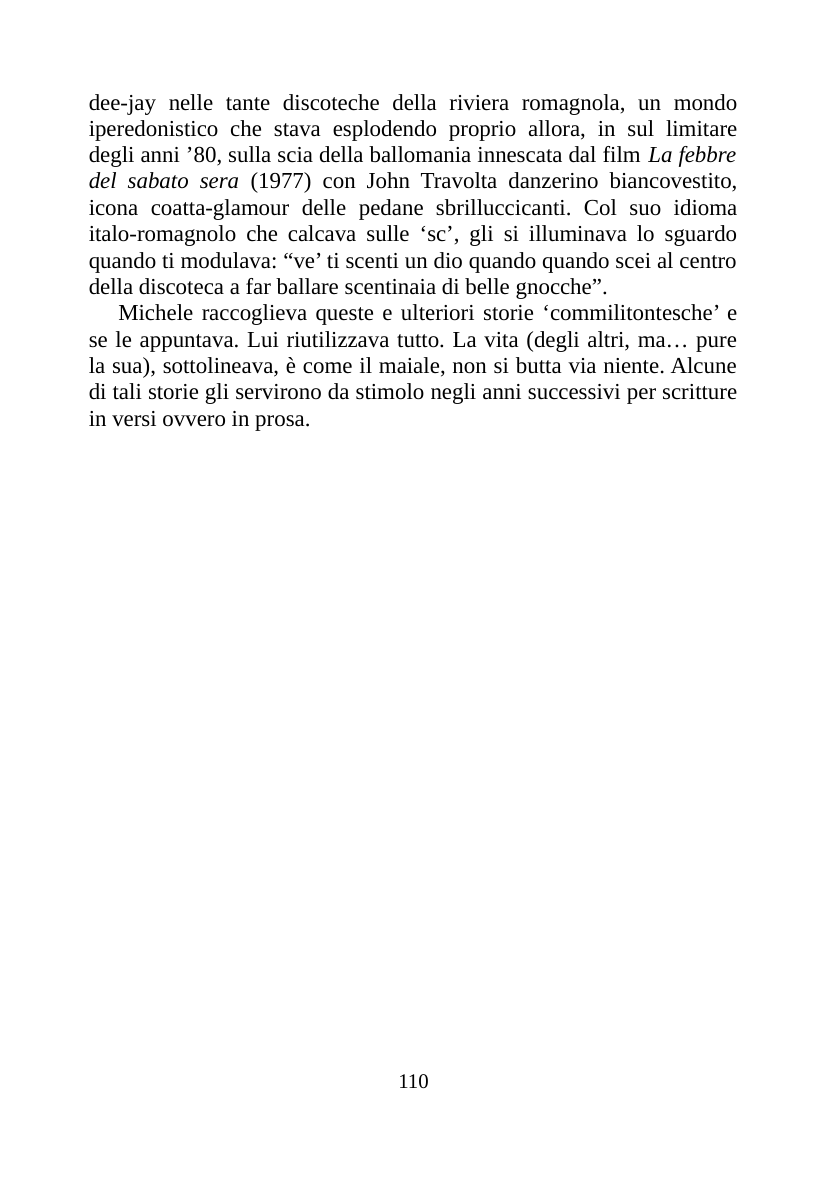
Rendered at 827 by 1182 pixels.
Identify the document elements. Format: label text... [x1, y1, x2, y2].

text Michele raccoglieva queste e ulteriori storie ‘commilitontesche’ e se le appuntava. Lui riutilizzava tutto. La vita (degli altri, ma… pure la sua), sottolineava, è come il maiale, non si butta via niente. Alcune di tali storie gli servirono da stimolo negli anni successivi per scritture in versi ovvero in prosa. [88, 299, 738, 431]
text dee-jay nelle tante discoteche della riviera romagnola, un mondo iperedonistico che stava esplodendo proprio allora, in sul limitare degli anni ’80, sulla scia della ballomania innescata dal film La febbre del sabato sera (1977) con John Travolta danzerino biancovestito, icona coatta-glamour delle pedane sbrilluccicanti. Col suo idioma italo-romagnolo che calcava sulle ‘sc’, gli si illuminava lo sguardo quando ti modulava: “ve’ ti scenti un dio quando quando scei al centro della discoteca a far ballare scentinaia di belle gnocche”. [88, 88, 738, 299]
